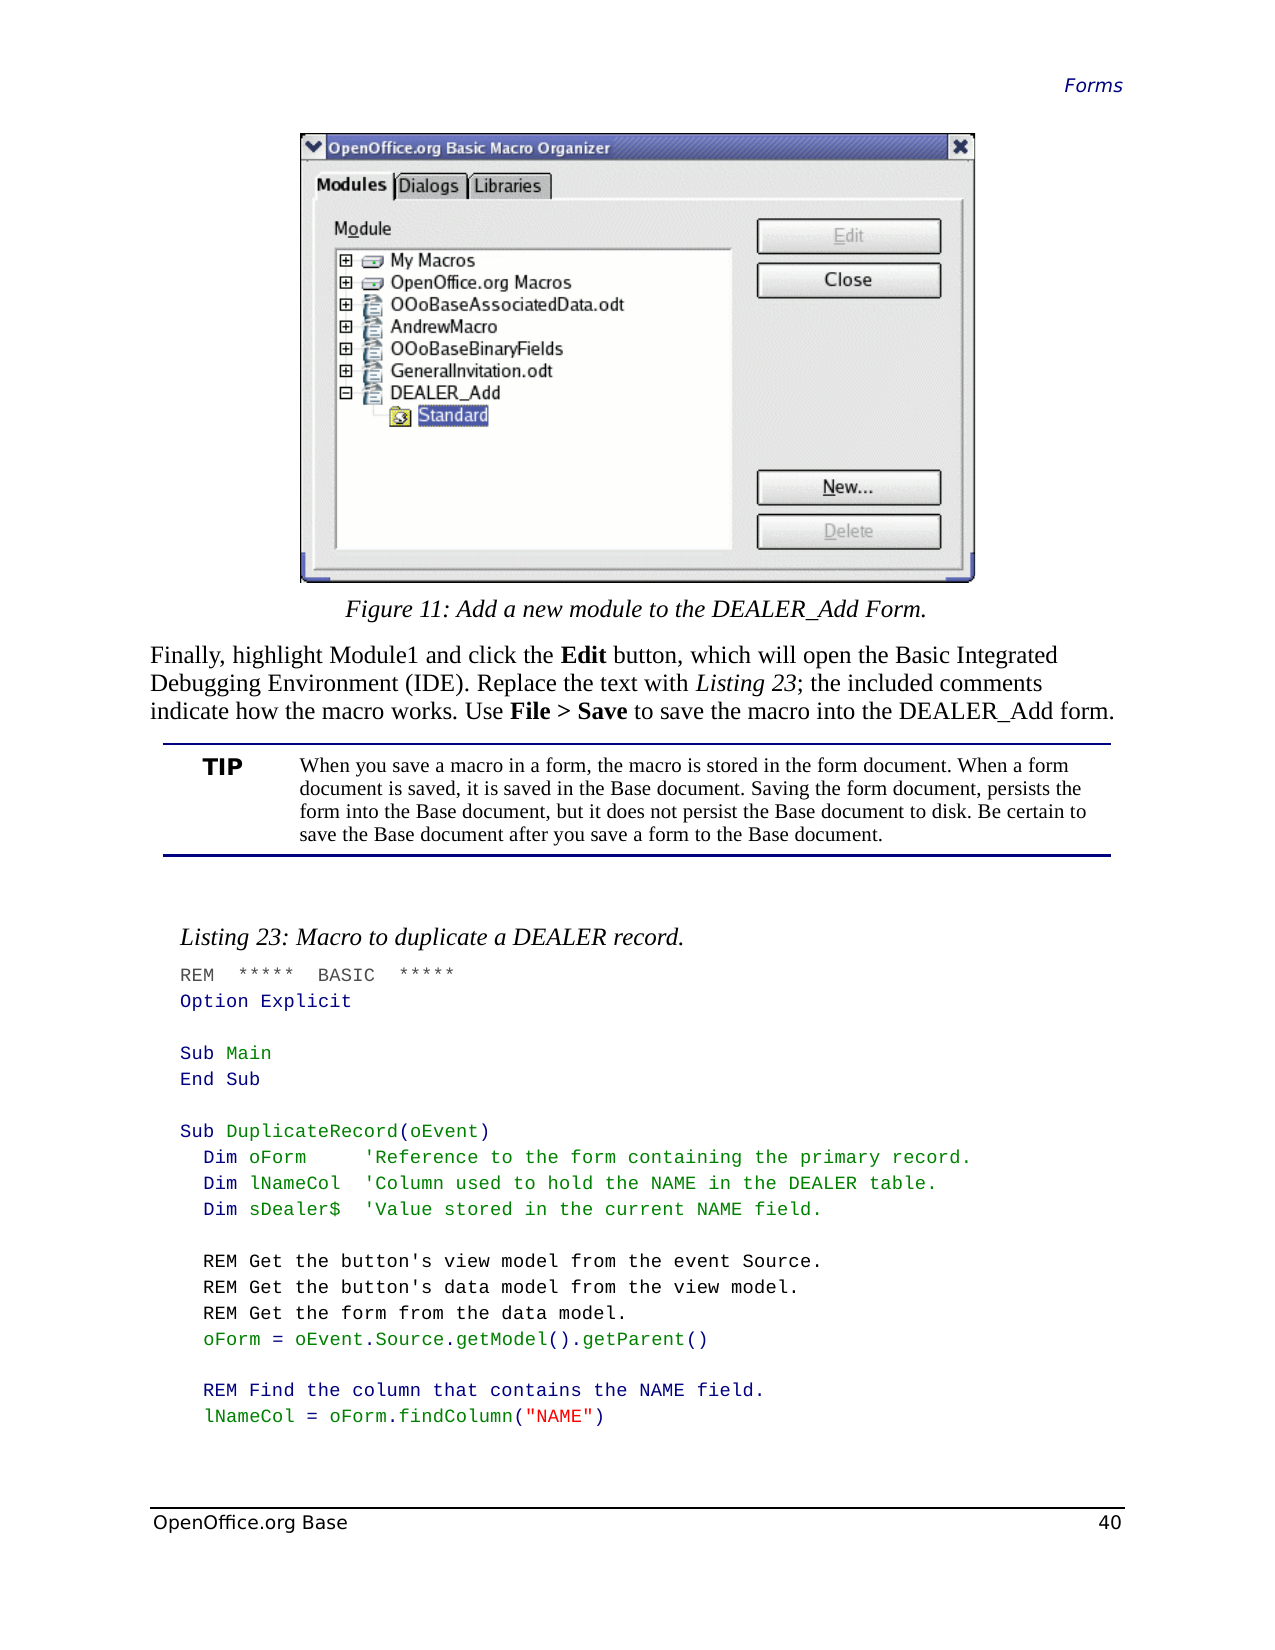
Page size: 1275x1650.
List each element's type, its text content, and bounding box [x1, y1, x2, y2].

text End Sub [180, 1069, 1125, 1091]
text REM Get the button's view model from the event Source. [180, 1251, 1125, 1273]
table_header When you save a macro in a form, the macro is stored in the form document. When a form document is saved, it is saved in the Base document. Saving the form document, persists the form into the Base document, but it does not persist the Base document to disk. Be certain to save the Base document after you save a form to the Base document. [283, 745, 1111, 854]
text Dim sDealer$ 'Value stored in the current NAME field. [180, 1199, 1125, 1221]
text Sub Main [180, 1044, 1125, 1065]
text Dim oForm 'Reference to the form containing the primary record. [180, 1147, 1125, 1169]
list Listing 23: Macro to duplicate a DEALER record. [180, 923, 1125, 951]
text REM ***** BASIC ***** [180, 966, 1125, 987]
text Finally, highlight Module1 and click the Edit button, which will open the Basic Integrated Debugging Environment (IDE). Replace the text with Listing 23; the included comments indicate how the macro works. Use File > Save to save the macro into the DEALER_Add form. [150, 641, 1125, 725]
text REM Get the button's data model from the view model. [180, 1277, 1125, 1298]
text Dim lNameCol 'Column used to hold the NAME in the DEALER table. [180, 1173, 1125, 1195]
text Figure 11: Add a new module to the DEALER_Add Form. [300, 583, 975, 622]
text REM Find the column that contains the NAME field. [180, 1381, 1125, 1402]
text REM Get the form from the data model. [180, 1303, 1125, 1324]
text oForm = oEvent.Source.getModel().getParent() [180, 1329, 1125, 1350]
text lNameCol = oForm.findColumn("NAME") [180, 1407, 1125, 1428]
picture [300, 133, 976, 583]
text Option Explicit [180, 992, 1125, 1013]
text Sub DuplicateRecord(oEvent) [180, 1121, 1125, 1143]
table_header TIP [163, 745, 283, 854]
